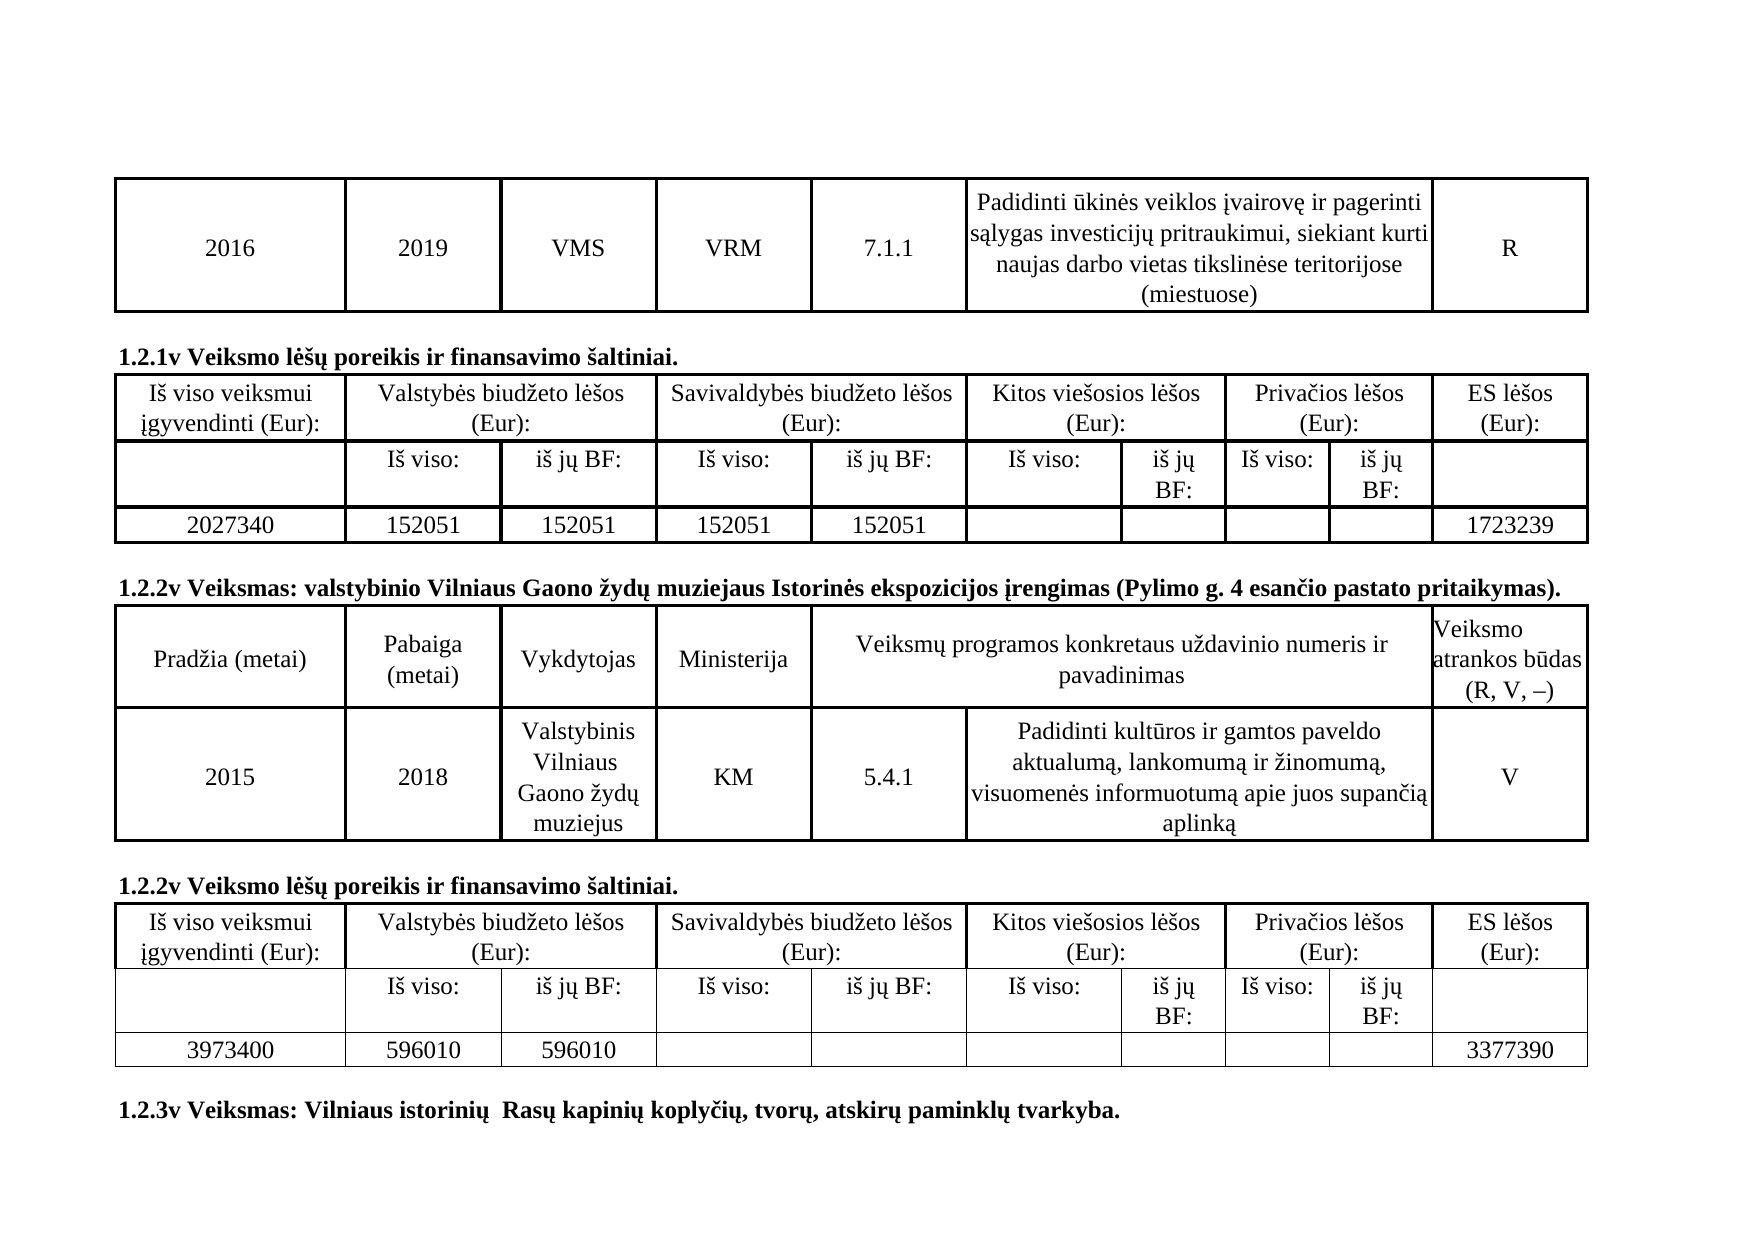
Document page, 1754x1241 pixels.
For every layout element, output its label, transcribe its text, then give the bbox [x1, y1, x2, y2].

table_cell 7.1.1 [813, 180, 965, 310]
table_cell Iš viso: [658, 443, 810, 505]
table_header Iš viso veiksmui įgyvendinti (Eur): [117, 376, 344, 439]
text 1.2.3v Veiksmas: Vilniaus istorinių Rasų kapinių koplyčių, tvorų, atskirų paminklų tvarkyba. [118, 1095, 1636, 1124]
table_cell [967, 1033, 1121, 1066]
table_cell 596010 [502, 1033, 656, 1066]
table_cell [968, 509, 1120, 541]
table_cell 152051 [347, 509, 499, 541]
table_cell Padidinti kultūros ir gamtos paveldo aktualumą, lankomumą ir žinomumą, visuomenės informuotumą apie juos supančią aplinką [968, 709, 1431, 839]
table_cell iš jų BF: [503, 443, 655, 505]
table_cell 3377390 [1433, 1033, 1587, 1066]
table_header Pabaiga (metai) [347, 607, 499, 706]
table_header Kitos viešosios lėšos (Eur): [968, 905, 1224, 968]
table_header Vykdytojas [503, 607, 655, 706]
table_cell Padidinti ūkinės veiklos įvairovę ir pagerinti sąlygas investicijų pritraukimui, siekiant kurti naujas darbo vietas tikslinėse teritorijose (miestuose) [968, 180, 1431, 310]
table_header Veiksmų programos konkretaus uždavinio numeris ir pavadinimas [813, 607, 1431, 706]
table_cell Valstybinis Vilniaus Gaono žydų muziejus [503, 709, 655, 839]
table_cell 2027340 [117, 509, 344, 541]
table_cell 152051 [813, 509, 965, 541]
table_cell KM [658, 709, 810, 839]
table_cell iš jų BF: [1331, 443, 1431, 505]
table_cell [812, 1033, 966, 1066]
table_cell 152051 [503, 509, 655, 541]
table_cell iš jų BF: [1330, 969, 1432, 1032]
table_header Veiksmo atrankos būdas (R, V, –) [1434, 607, 1586, 706]
table_cell 2018 [347, 709, 499, 839]
table_cell Iš viso: [967, 969, 1121, 1032]
table_cell [1122, 1033, 1225, 1066]
table_header ES lėšos (Eur): [1434, 376, 1586, 439]
text 1.2.1v Veiksmo lėšų poreikis ir finansavimo šaltiniai. [118, 342, 1636, 371]
table_cell 1723239 [1434, 509, 1586, 541]
table_header Savivaldybės biudžeto lėšos (Eur): [658, 905, 965, 968]
table_cell [1434, 443, 1586, 505]
table_header Savivaldybės biudžeto lėšos (Eur): [658, 376, 965, 439]
table_header Pradžia (metai) [117, 607, 344, 706]
table_cell [1123, 509, 1224, 541]
table_cell [1226, 1033, 1329, 1066]
table_cell iš jų BF: [502, 969, 656, 1032]
table_header Iš viso veiksmui įgyvendinti (Eur): [117, 905, 344, 968]
table_cell VRM [658, 180, 810, 310]
table_cell [1227, 509, 1328, 541]
table_cell 2019 [347, 180, 499, 310]
table_cell [1433, 969, 1587, 1032]
table_cell 5.4.1 [813, 709, 965, 839]
table_cell VMS [503, 180, 655, 310]
table_cell 3973400 [116, 1033, 345, 1066]
table_cell Iš viso: [347, 443, 499, 505]
text 1.2.2v Veiksmo lėšų poreikis ir finansavimo šaltiniai. [118, 871, 1636, 900]
table_cell [1330, 1033, 1432, 1066]
table_cell Iš viso: [657, 969, 811, 1032]
table_cell Iš viso: [346, 969, 501, 1032]
table_cell iš jų BF: [813, 443, 965, 505]
table_header Valstybės biudžeto lėšos (Eur): [347, 905, 655, 968]
table_header Valstybės biudžeto lėšos (Eur): [347, 376, 655, 439]
table_header Privačios lėšos (Eur): [1227, 376, 1431, 439]
table_cell Iš viso: [1226, 969, 1329, 1032]
table_cell V [1434, 709, 1586, 839]
table_cell [657, 1033, 811, 1066]
table_cell 2016 [117, 180, 344, 310]
table_cell R [1434, 180, 1586, 310]
table_cell [1331, 509, 1431, 541]
table_header Kitos viešosios lėšos (Eur): [968, 376, 1224, 439]
table_cell Iš viso: [968, 443, 1120, 505]
table_cell 152051 [658, 509, 810, 541]
table_header Ministerija [658, 607, 810, 706]
text 1.2.2v Veiksmas: valstybinio Vilniaus Gaono žydų muziejaus Istorinės ekspozicijos įrengimas (Pylimo g. 4 esančio pastato pritaikymas). [118, 573, 1636, 601]
table_header Privačios lėšos (Eur): [1227, 905, 1431, 968]
table_cell [116, 969, 345, 1032]
table_cell iš jų BF: [812, 969, 966, 1032]
table_header ES lėšos (Eur): [1434, 905, 1586, 968]
table_cell 2015 [117, 709, 344, 839]
table_cell iš jų BF: [1123, 443, 1224, 505]
table_cell 596010 [346, 1033, 501, 1066]
table_cell Iš viso: [1227, 443, 1328, 505]
table_cell [117, 443, 344, 505]
table_cell iš jų BF: [1122, 969, 1225, 1032]
